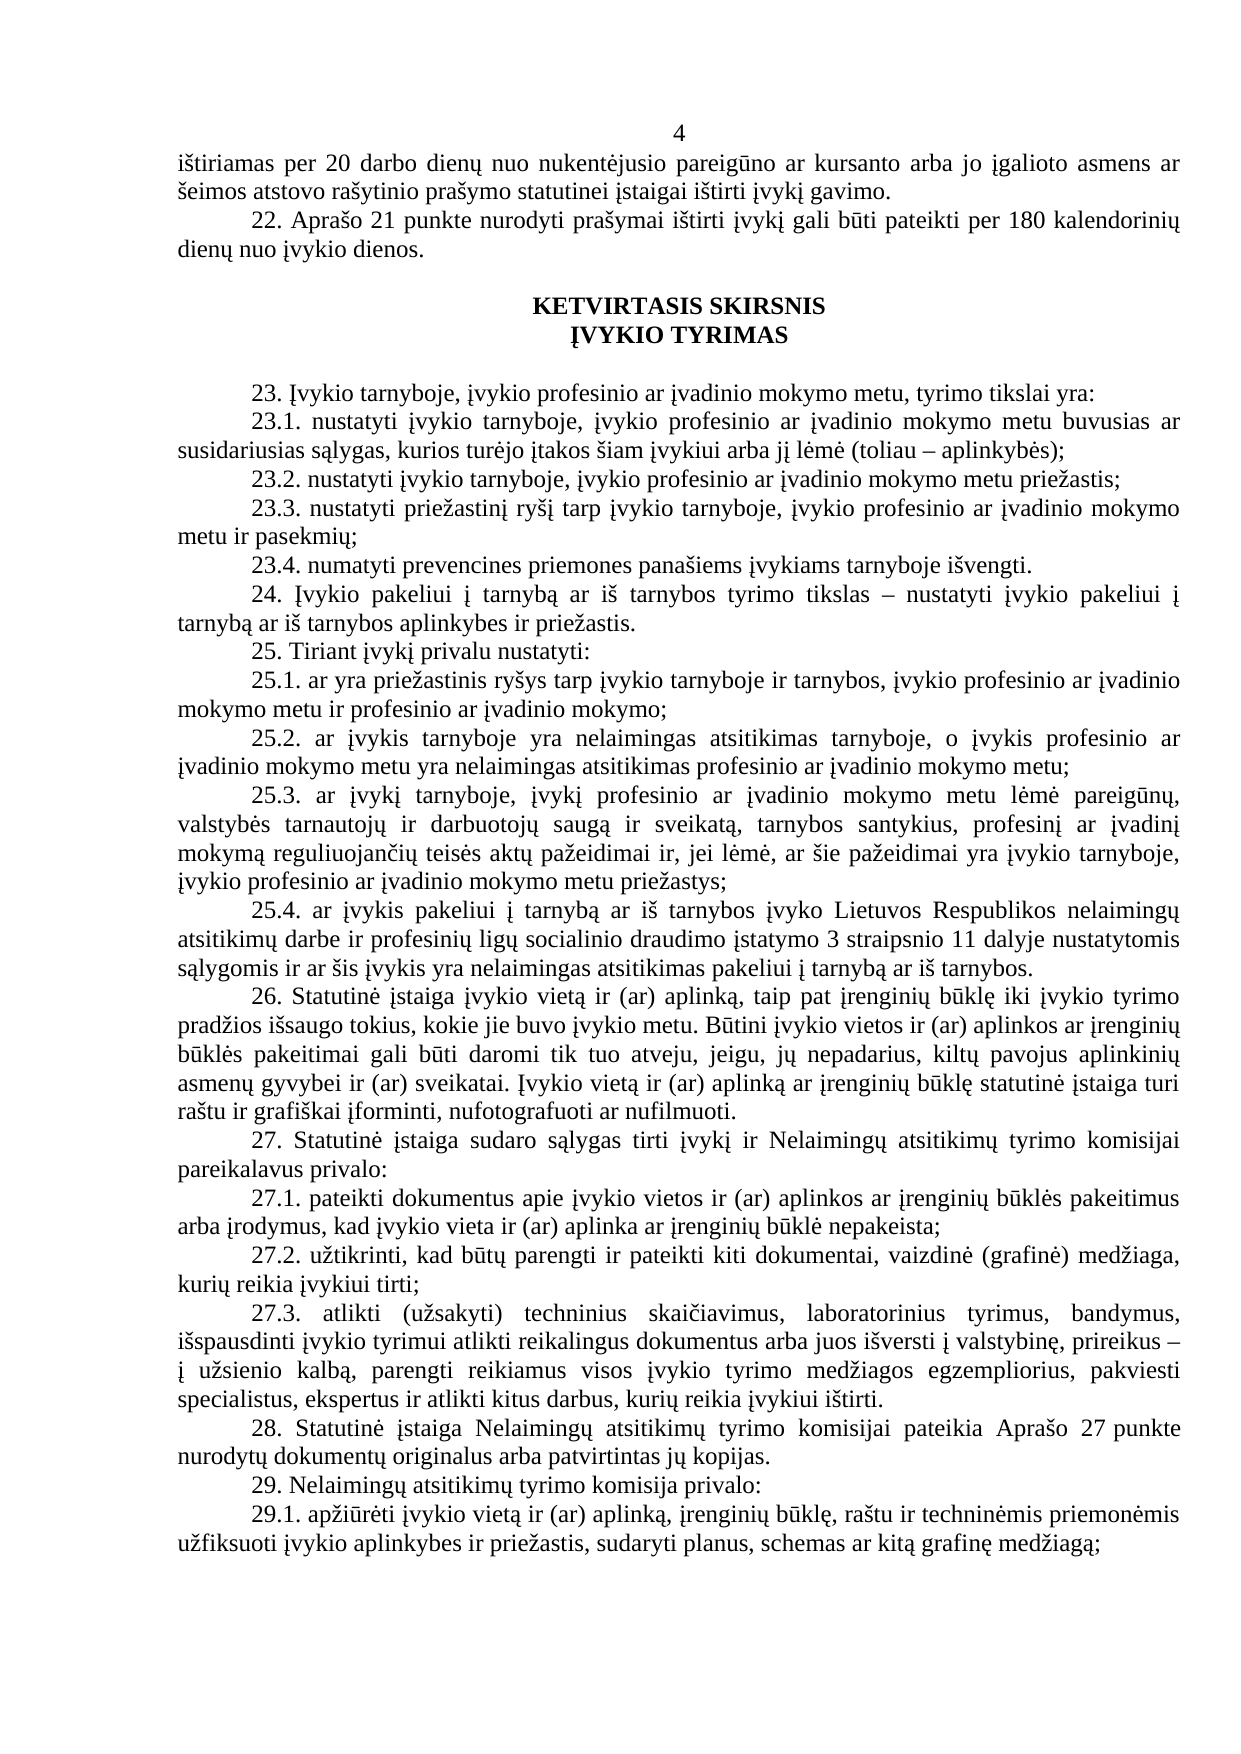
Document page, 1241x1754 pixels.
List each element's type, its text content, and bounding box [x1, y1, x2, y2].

text 29. Nelaimingų atsitikimų tyrimo komisija privalo: [177, 1470, 1181, 1499]
text 25.2. ar įvykis tarnyboje yra nelaimingas atsitikimas tarnyboje, o įvykis profesinio ar įvadinio mokymo metu yra nelaimingas atsitikimas profesinio ar įvadinio mokymo metu; [177, 723, 1181, 780]
text ištiriamas per 20 darbo dienų nuo nukentėjusio pareigūno ar kursanto arba jo įgalioto asmens ar šeimos atstovo rašytinio prašymo statutinei įstaigai ištirti įvykį gavimo. [177, 148, 1181, 205]
text ĮVYKIO TYRIMAS [177, 320, 1181, 349]
text 23.1. nustatyti įvykio tarnyboje, įvykio profesinio ar įvadinio mokymo metu buvusias ar susidariusias sąlygas, kurios turėjo įtakos šiam įvykiui arba jį lėmė (toliau – aplinkybės); [177, 406, 1181, 464]
text 27. Statutinė įstaiga sudaro sąlygas tirti įvykį ir Nelaimingų atsitikimų tyrimo komisijai pareikalavus privalo: [177, 1125, 1181, 1183]
text 25. Tiriant įvykį privalu nustatyti: [177, 636, 1181, 665]
text 25.3. ar įvykį tarnyboje, įvykį profesinio ar įvadinio mokymo metu lėmė pareigūnų, valstybės tarnautojų ir darbuotojų saugą ir sveikatą, tarnybos santykius, profesinį ar įvadinį mokymą reguliuojančių teisės aktų pažeidimai ir, jei lėmė, ar šie pažeidimai yra įvykio tarnyboje, įvykio profesinio ar įvadinio mokymo metu priežastys; [177, 780, 1181, 895]
text 27.1. pateikti dokumentus apie įvykio vietos ir (ar) aplinkos ar įrenginių būklės pakeitimus arba įrodymus, kad įvykio vieta ir (ar) aplinka ar įrenginių būklė nepakeista; [177, 1183, 1181, 1240]
text 28. Statutinė įstaiga Nelaimingų atsitikimų tyrimo komisijai pateikia Aprašo 27 punkte nurodytų dokumentų originalus arba patvirtintas jų kopijas. [177, 1413, 1181, 1470]
text 24. Įvykio pakeliui į tarnybą ar iš tarnybos tyrimo tikslas – nustatyti įvykio pakeliui į tarnybą ar iš tarnybos aplinkybes ir priežastis. [177, 579, 1181, 636]
text 22. Aprašo 21 punkte nurodyti prašymai ištirti įvykį gali būti pateikti per 180 kalendorinių dienų nuo įvykio dienos. [177, 205, 1181, 263]
text 23. Įvykio tarnyboje, įvykio profesinio ar įvadinio mokymo metu, tyrimo tikslai yra: [177, 378, 1181, 406]
text 27.3. atlikti (užsakyti) techninius skaičiavimus, laboratorinius tyrimus, bandymus, išspausdinti įvykio tyrimui atlikti reikalingus dokumentus arba juos išversti į valstybinę, prireikus – į užsienio kalbą, parengti reikiamus visos įvykio tyrimo medžiagos egzempliorius, pakviesti specialistus, ekspertus ir atlikti kitus darbus, kurių reikia įvykiui ištirti. [177, 1298, 1181, 1413]
text 26. Statutinė įstaiga įvykio vietą ir (ar) aplinką, taip pat įrenginių būklę iki įvykio tyrimo pradžios išsaugo tokius, kokie jie buvo įvykio metu. Būtini įvykio vietos ir (ar) aplinkos ar įrenginių būklės pakeitimai gali būti daromi tik tuo atveju, jeigu, jų nepadarius, kiltų pavojus aplinkinių asmenų gyvybei ir (ar) sveikatai. Įvykio vietą ir (ar) aplinką ar įrenginių būklę statutinė įstaiga turi raštu ir grafiškai įforminti, nufotografuoti ar nufilmuoti. [177, 981, 1181, 1125]
text 29.1. apžiūrėti įvykio vietą ir (ar) aplinką, įrenginių būklę, raštu ir techninėmis priemonėmis užfiksuoti įvykio aplinkybes ir priežastis, sudaryti planus, schemas ar kitą grafinę medžiagą; [177, 1499, 1181, 1556]
text 25.1. ar yra priežastinis ryšys tarp įvykio tarnyboje ir tarnybos, įvykio profesinio ar įvadinio mokymo metu ir profesinio ar įvadinio mokymo; [177, 665, 1181, 723]
text 27.2. užtikrinti, kad būtų parengti ir pateikti kiti dokumentai, vaizdinė (grafinė) medžiaga, kurių reikia įvykiui tirti; [177, 1240, 1181, 1298]
text 23.2. nustatyti įvykio tarnyboje, įvykio profesinio ar įvadinio mokymo metu priežastis; [177, 464, 1181, 493]
text KETVIRTASIS SKIRSNIS [177, 291, 1181, 320]
text 23.3. nustatyti priežastinį ryšį tarp įvykio tarnyboje, įvykio profesinio ar įvadinio mokymo metu ir pasekmių; [177, 493, 1181, 550]
text 23.4. numatyti prevencines priemones panašiems įvykiams tarnyboje išvengti. [177, 550, 1181, 579]
text 25.4. ar įvykis pakeliui į tarnybą ar iš tarnybos įvyko Lietuvos Respublikos nelaimingų atsitikimų darbe ir profesinių ligų socialinio draudimo įstatymo 3 straipsnio 11 dalyje nustatytomis sąlygomis ir ar šis įvykis yra nelaimingas atsitikimas pakeliui į tarnybą ar iš tarnybos. [177, 895, 1181, 981]
